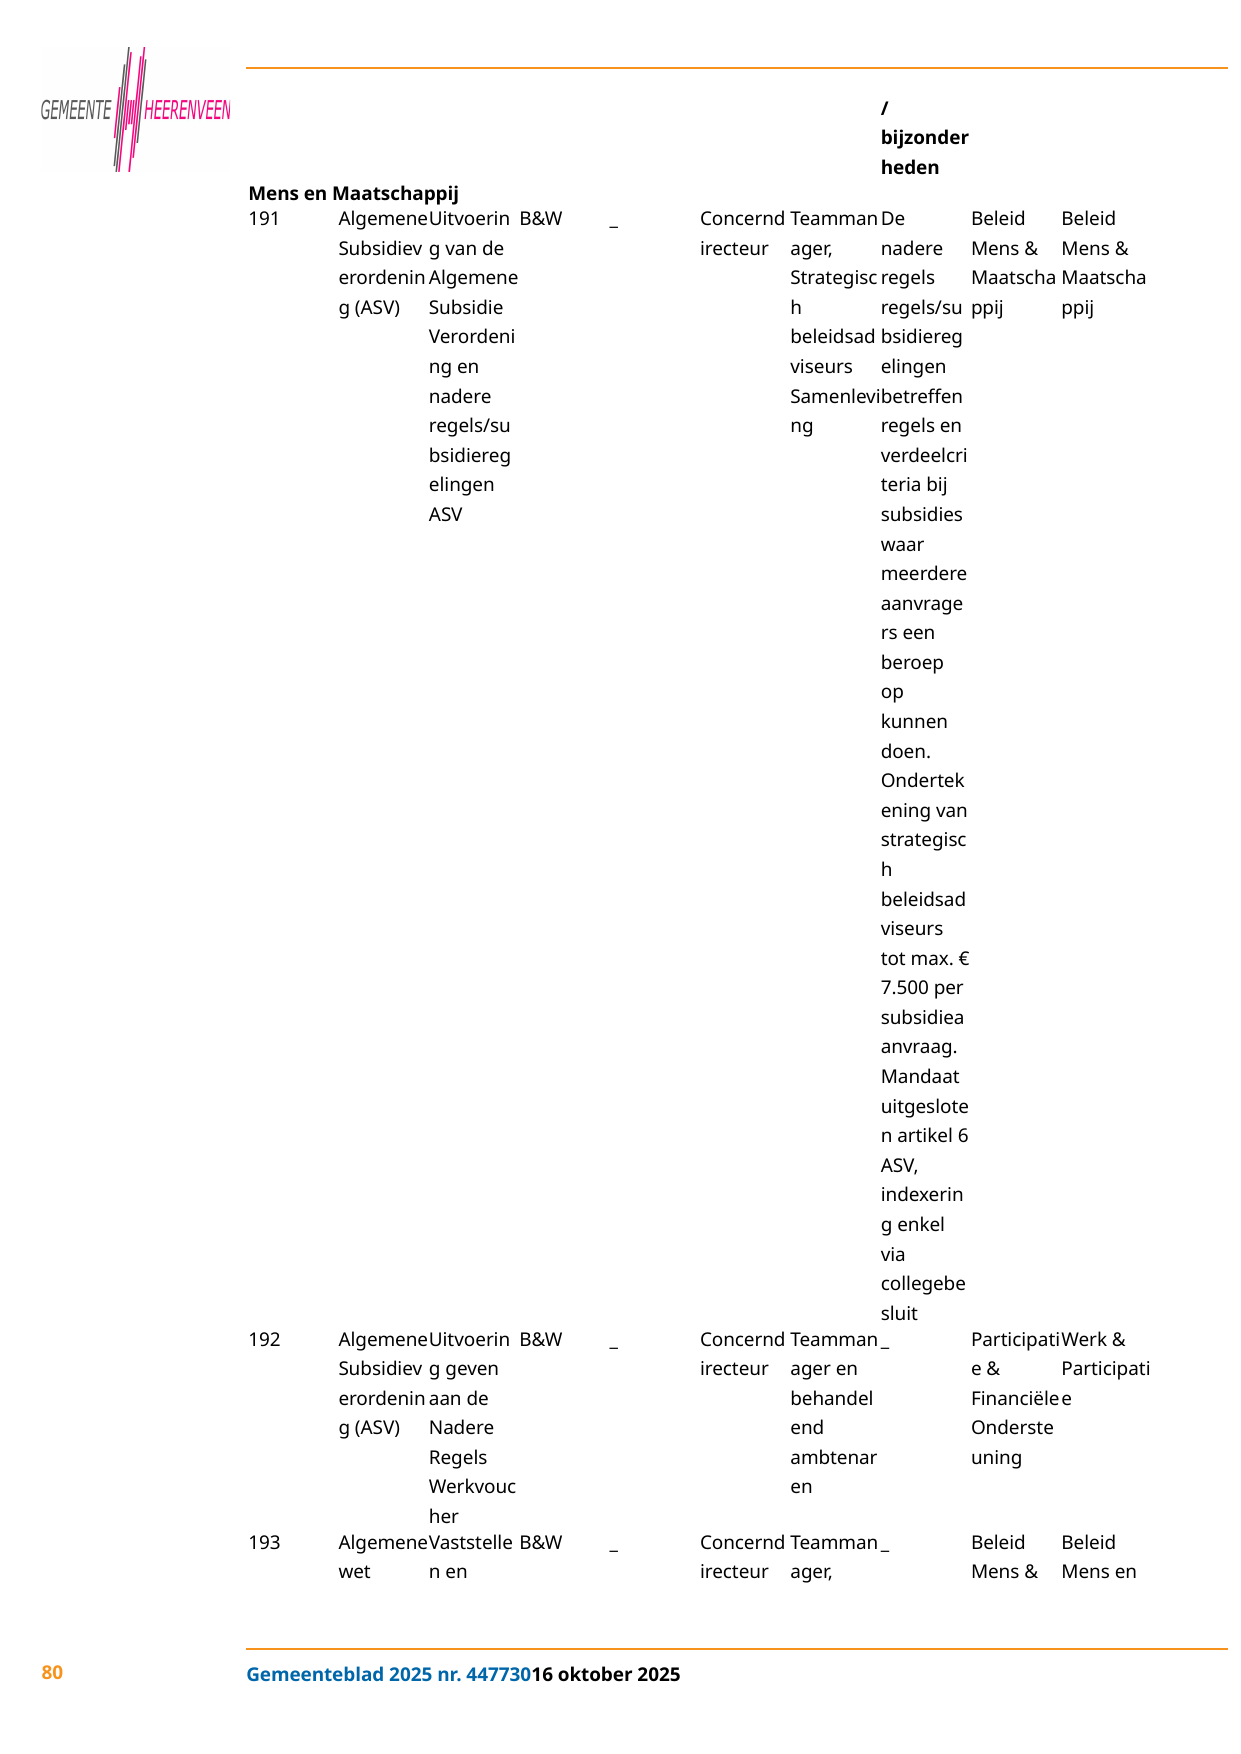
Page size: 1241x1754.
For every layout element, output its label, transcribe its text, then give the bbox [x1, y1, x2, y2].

table_cell De nadere regels regels/subsidieregelingen betreffen regels en verdeelcriteria bij subsidies waar meerdere aanvragers een beroep op kunnen doen. Ondertekening van strategisch beleidsadviseurs tot max. € 7.500 per subsidieaanvraag. Mandaat uitgesloten artikel 6 ASV, indexering enkel via collegebesluit [881, 205, 971, 1326]
table_cell Beleid Mens & [971, 1529, 1061, 1584]
table_cell [971, 95, 1061, 180]
table_cell Vaststellen en [429, 1529, 519, 1584]
table_cell Algemene Subsidieverordening (ASV) [338, 1326, 429, 1529]
table_cell 191 [248, 205, 338, 1326]
table_cell Mens en Maatschappij [248, 180, 1152, 205]
table_cell Algemene Subsidieverordening (ASV) [338, 205, 429, 1326]
table_cell Concerndirecteur [700, 205, 790, 1326]
table_cell [700, 95, 790, 180]
table_cell Teammanager, Strategisch beleidsadviseurs Samenleving [790, 205, 881, 1326]
table_cell B&W [519, 1529, 609, 1584]
table_cell _ [881, 1529, 971, 1584]
table_cell B&W [519, 1326, 609, 1529]
table_cell Beleid Mens & Maatschappij [1061, 205, 1152, 1326]
table_cell Participatie & Financiële Ondersteuning [971, 1326, 1061, 1529]
table_cell [1061, 95, 1152, 180]
table_cell Concerndirecteur [700, 1326, 790, 1529]
table_cell Teammanager en behandelend ambtenaren [790, 1326, 881, 1529]
table_cell Werk & Participatie [1061, 1326, 1152, 1529]
table_cell Beleid Mens en [1061, 1529, 1152, 1584]
table_cell Uitvoering van de Algemene Subsidie Verordening en nadere regels/subsidieregelingen ASV [429, 205, 519, 1326]
table_cell Concerndirecteur [700, 1529, 790, 1584]
table_cell Uitvoering geven aan de Nadere Regels Werkvoucher [429, 1326, 519, 1529]
table_cell _ [881, 1326, 971, 1529]
table_cell Beleid Mens & Maatschappij [971, 205, 1061, 1326]
table_cell _ [609, 1326, 700, 1529]
table_cell [338, 95, 429, 180]
table_cell _ [609, 1529, 700, 1584]
table_cell Teammanager, [790, 1529, 881, 1584]
table_cell [609, 95, 700, 180]
table_cell 192 [248, 1326, 338, 1529]
table_cell B&W [519, 205, 609, 1326]
table_cell [429, 95, 519, 180]
table_cell _ [609, 205, 700, 1326]
table_cell 193 [248, 1529, 338, 1584]
table_cell [248, 95, 338, 180]
picture [41, 47, 231, 172]
table_cell Algemene wet [338, 1529, 429, 1584]
table_cell [519, 95, 609, 180]
table_cell / bijzonderheden [881, 95, 971, 180]
table_cell [790, 95, 881, 180]
